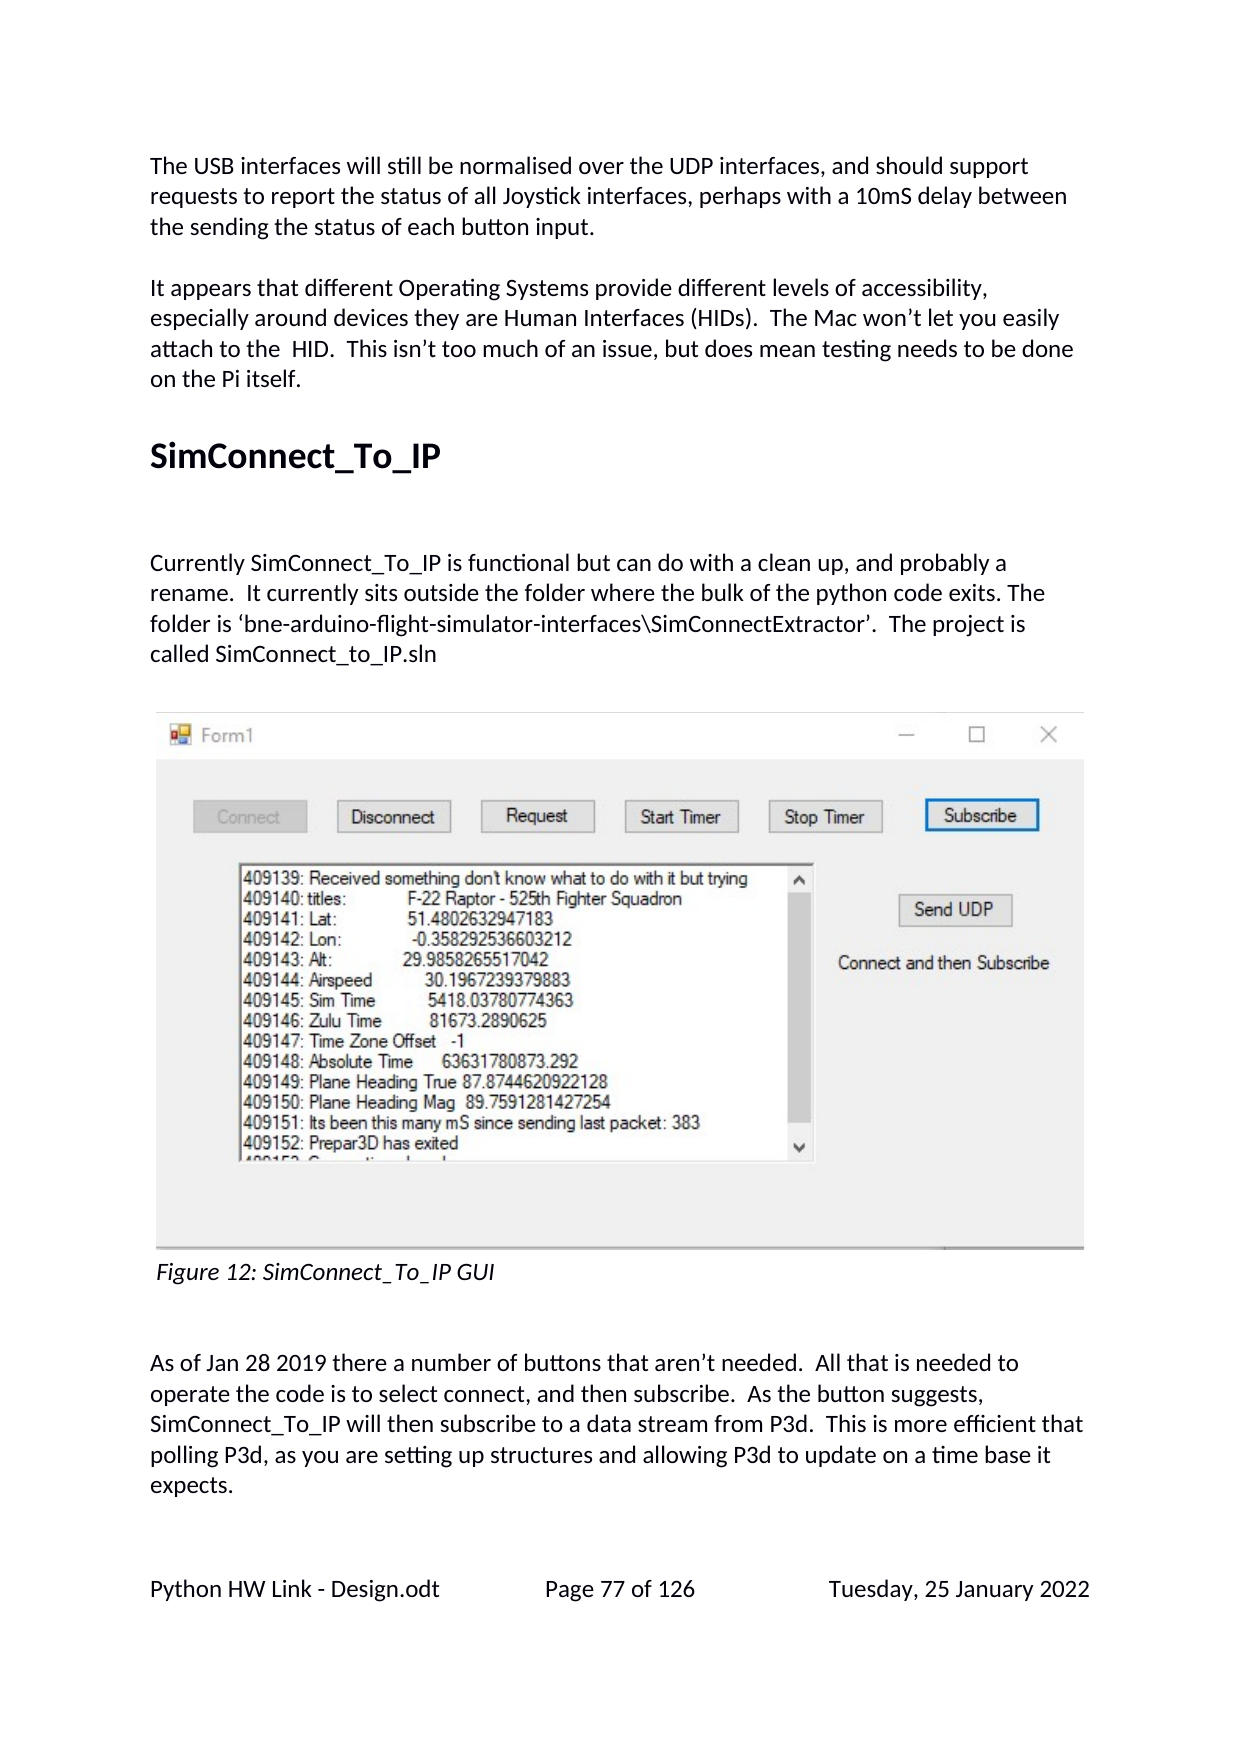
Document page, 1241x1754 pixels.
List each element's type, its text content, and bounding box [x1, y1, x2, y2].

text Figure 12: SimConnect_To_IP GUI [156, 1250, 1084, 1286]
text It appears that different Operating Systems provide different levels of accessibility, especially around devices they are Human Interfaces (HIDs). The Mac won’t let you easily attach to the HID. This isn’t too much of an issue, but does mean testing needs to be done on the Pi itself. [150, 272, 1090, 394]
text The USB interfaces will still be normalised over the UDP interfaces, and should support requests to report the status of all Joystick interfaces, perhaps with a 10mS delay between the sending the status of each button input. [150, 150, 1090, 242]
subtitle SimConnect_To_IP [150, 432, 1090, 477]
picture [156, 712, 1085, 1250]
text Currently SimConnect_To_IP is functional but can do with a clean up, and probably a rename. It currently sits outside the folder where the bulk of the python code exits. The folder is ‘bne-arduino-flight-simulator-interfaces\SimConnectExtractor’. The project is called SimConnect_to_IP.sln [150, 547, 1090, 669]
text As of Jan 28 2019 there a number of buttons that aren’t needed. All that is needed to operate the code is to select connect, and then subscribe. As the button suggests, SimConnect_To_IP will then subscribe to a data stream from P3d. This is more efficient that polling P3d, as you are setting up structures and allowing P3d to update on a time base it expects. [150, 1347, 1090, 1500]
